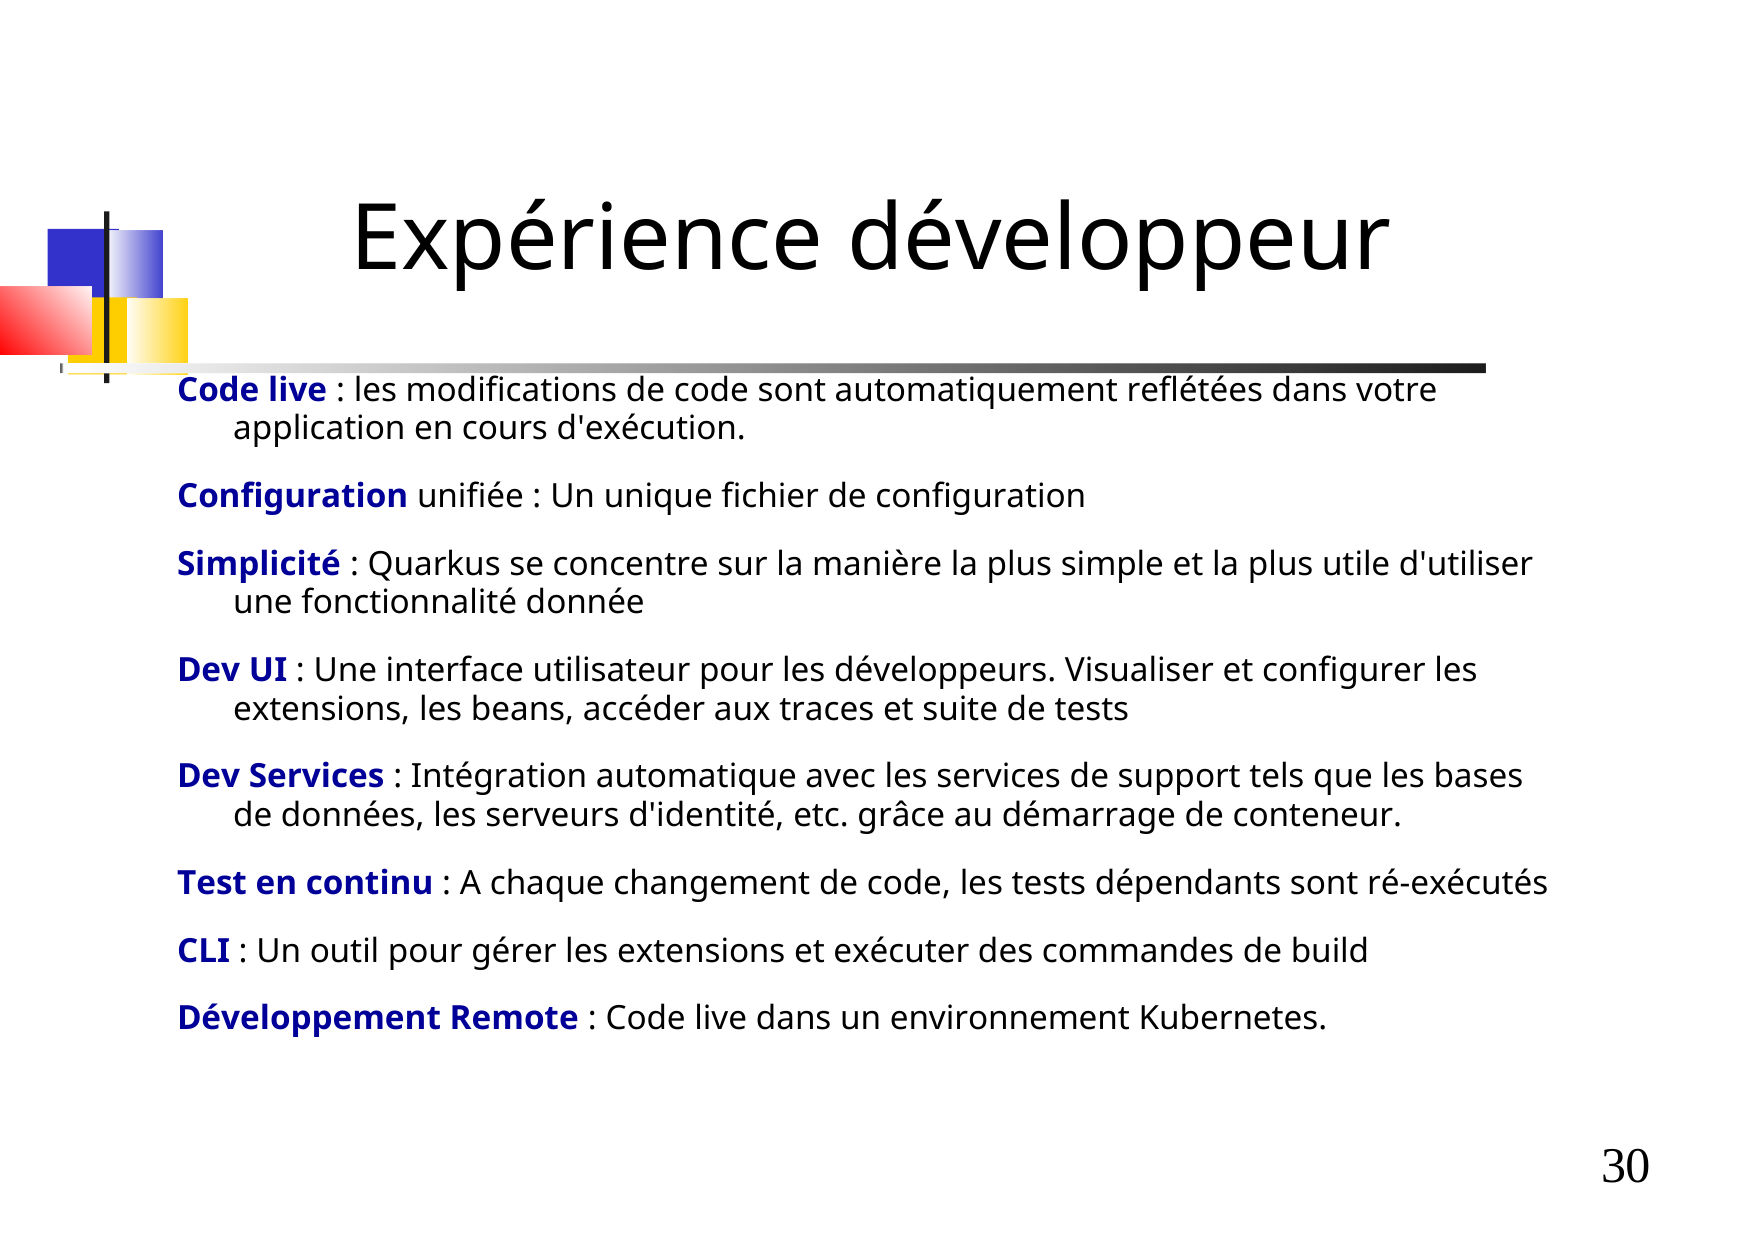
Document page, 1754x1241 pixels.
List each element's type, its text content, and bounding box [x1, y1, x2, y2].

text_box Code live : les modifications de code sont automatiquement reflétées dans votre application en cours d'exécution. Configuration unifiée : Un unique fichier de configuration Simplicité : Quarkus se concentre sur la manière la plus simple et la plus utile d'utiliser une fonctionnalité donnée Dev UI : Une interface utilisateur pour les développeurs. Visualiser et configurer les extensions, les beans, accéder aux traces et suite de tests Dev Services : Intégration automatique avec les services de support tels que les bases de données, les serveurs d'identité, etc. grâce au démarrage de conteneur. Test en continu : A chaque changement de code, les tests dépendants sont ré-exécutés CLI : Un outil pour gérer les extensions et exécuter des commandes de build Développement Remote : Code live dans un environnement Kubernetes. [176, 365, 1567, 1038]
title Expérience développeur [179, 183, 1564, 365]
picture [60, 229, 179, 384]
slide_number 30 [1569, 1135, 1660, 1241]
picture [0, 285, 92, 355]
